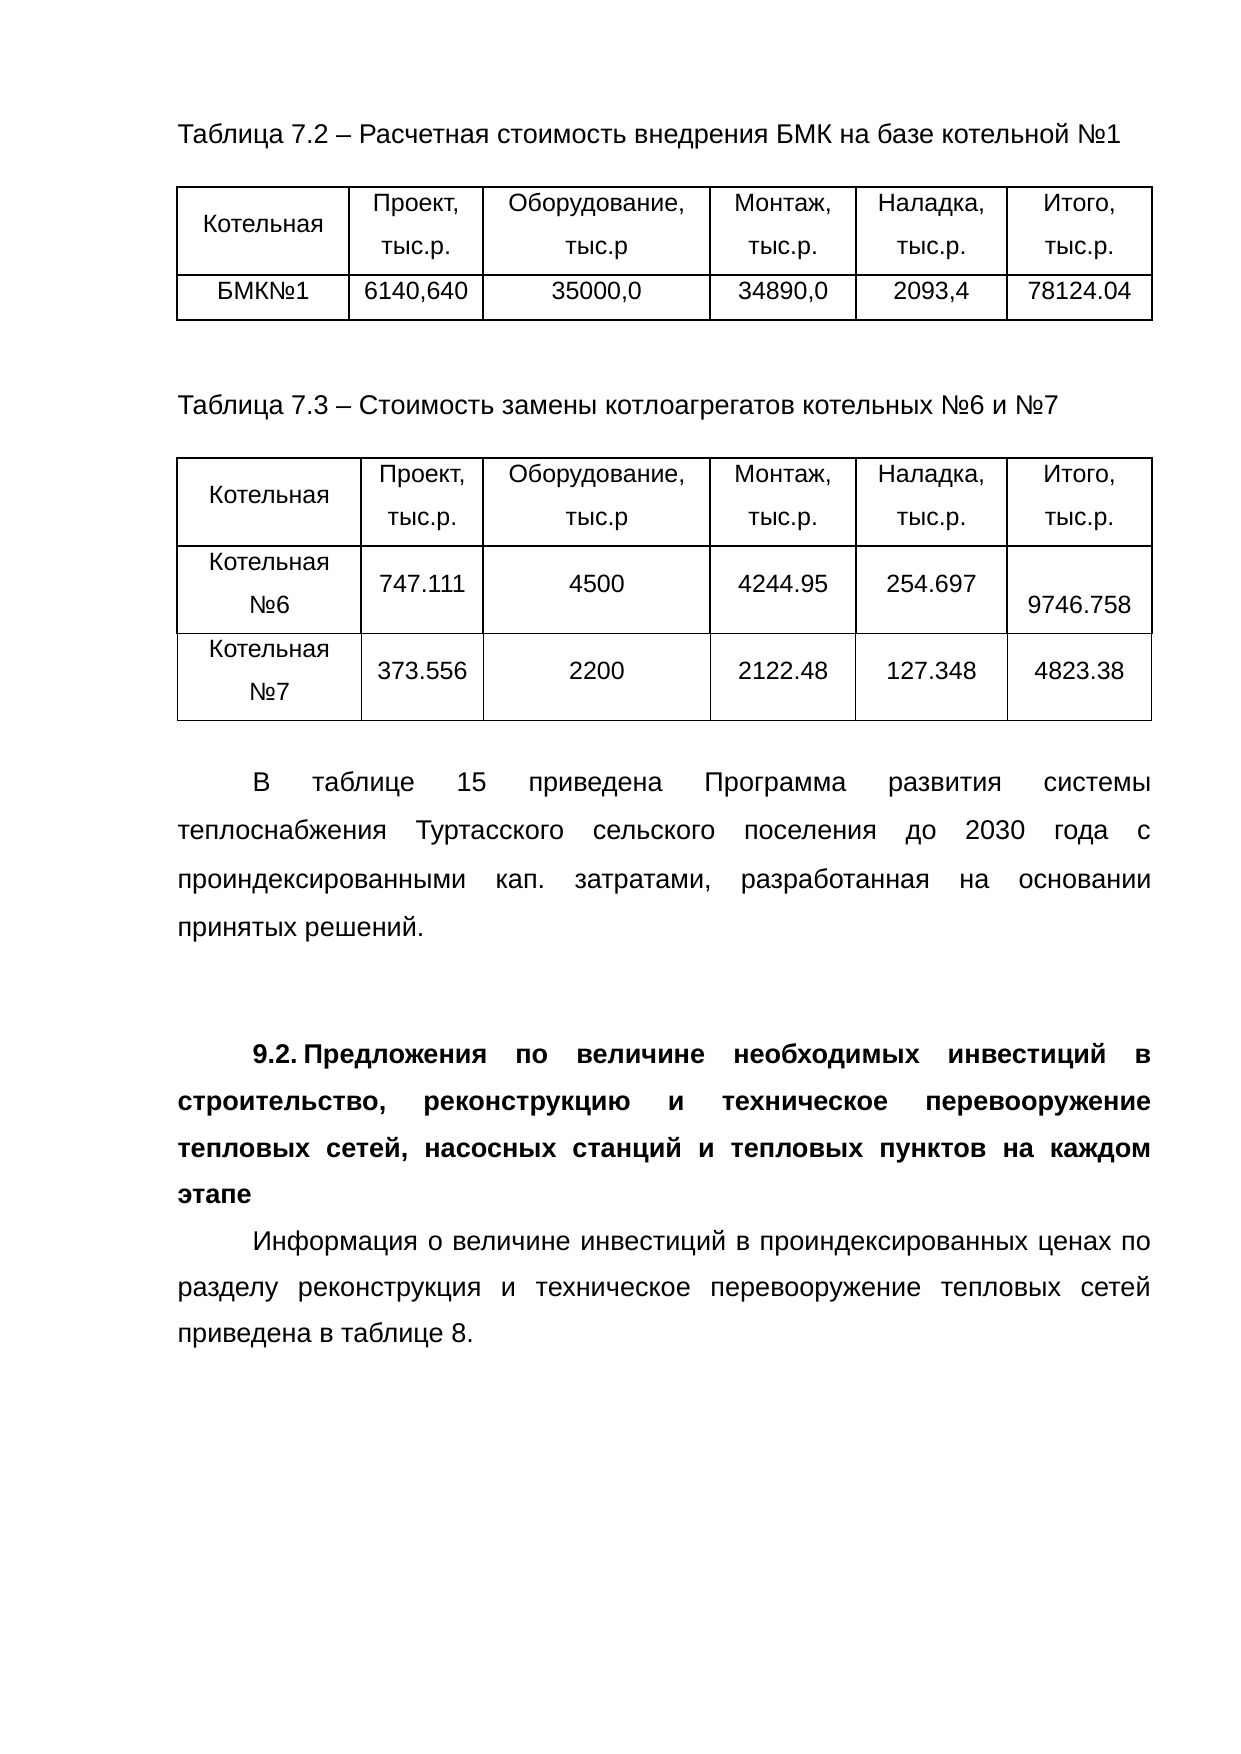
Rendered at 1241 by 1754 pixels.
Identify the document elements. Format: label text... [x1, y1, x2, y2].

table_cell 9746.758 [1008, 547, 1151, 633]
table_cell 4244.95 [711, 547, 855, 633]
table_cell 127.348 [856, 634, 1007, 720]
table_header Проект, тыс.р. [350, 188, 482, 274]
table_header Котельная [178, 459, 360, 545]
text В таблице 15 приведена Программа развития системы теплоснабжения Туртасского сельского поселения до 2030 года с проиндексированными кап. затратами, разработанная на основании принятых решений. [177, 766, 1152, 942]
table_header Итого, тыс.р. [1008, 459, 1151, 545]
table_header Оборудование, тыс.р [484, 188, 709, 274]
table_header Котельная [178, 188, 348, 274]
table_cell 747.111 [362, 547, 482, 633]
table_cell 254.697 [857, 547, 1006, 633]
text Информация о величине инвестиций в проиндексированных ценах по разделу реконструкция и техническое перевооружение тепловых сетей приведена в таблице 8. [177, 1225, 1152, 1348]
table_cell 2093,4 [857, 276, 1006, 319]
table_cell 4823.38 [1008, 634, 1151, 720]
table_cell 6140,640 [350, 276, 482, 319]
table_header Наладка, тыс.р. [857, 188, 1006, 274]
text Таблица 7.2 – Расчетная стоимость внедрения БМК на базе котельной №1 [177, 118, 1152, 149]
table_header Монтаж, тыс.р. [711, 459, 855, 545]
table_cell 2122.48 [711, 634, 855, 720]
table_header Монтаж, тыс.р. [711, 188, 855, 274]
table_cell 35000,0 [484, 276, 709, 319]
table_cell 373.556 [362, 634, 483, 720]
table_cell 34890,0 [711, 276, 855, 319]
table_cell 4500 [484, 547, 709, 633]
table_header Оборудование, тыс.р [484, 459, 709, 545]
table_cell 78124.04 [1008, 276, 1151, 319]
table_header Итого, тыс.р. [1008, 188, 1151, 274]
table_cell БМК№1 [178, 276, 348, 319]
table_cell 2200 [484, 634, 710, 720]
table_header Наладка, тыс.р. [857, 459, 1006, 545]
table_header Проект, тыс.р. [362, 459, 482, 545]
list Предложения по величине необходимых инвестиций в строительство, реконструкцию и техническое перевооружение тепловых сетей, насосных станций и тепловых пунктов на каждом этапе [177, 1038, 1152, 1210]
table_cell Котельная №7 [178, 634, 361, 720]
text Таблица 7.3 – Стоимость замены котлоагрегатов котельных №6 и №7 [177, 389, 1152, 420]
table_cell Котельная №6 [178, 547, 360, 633]
